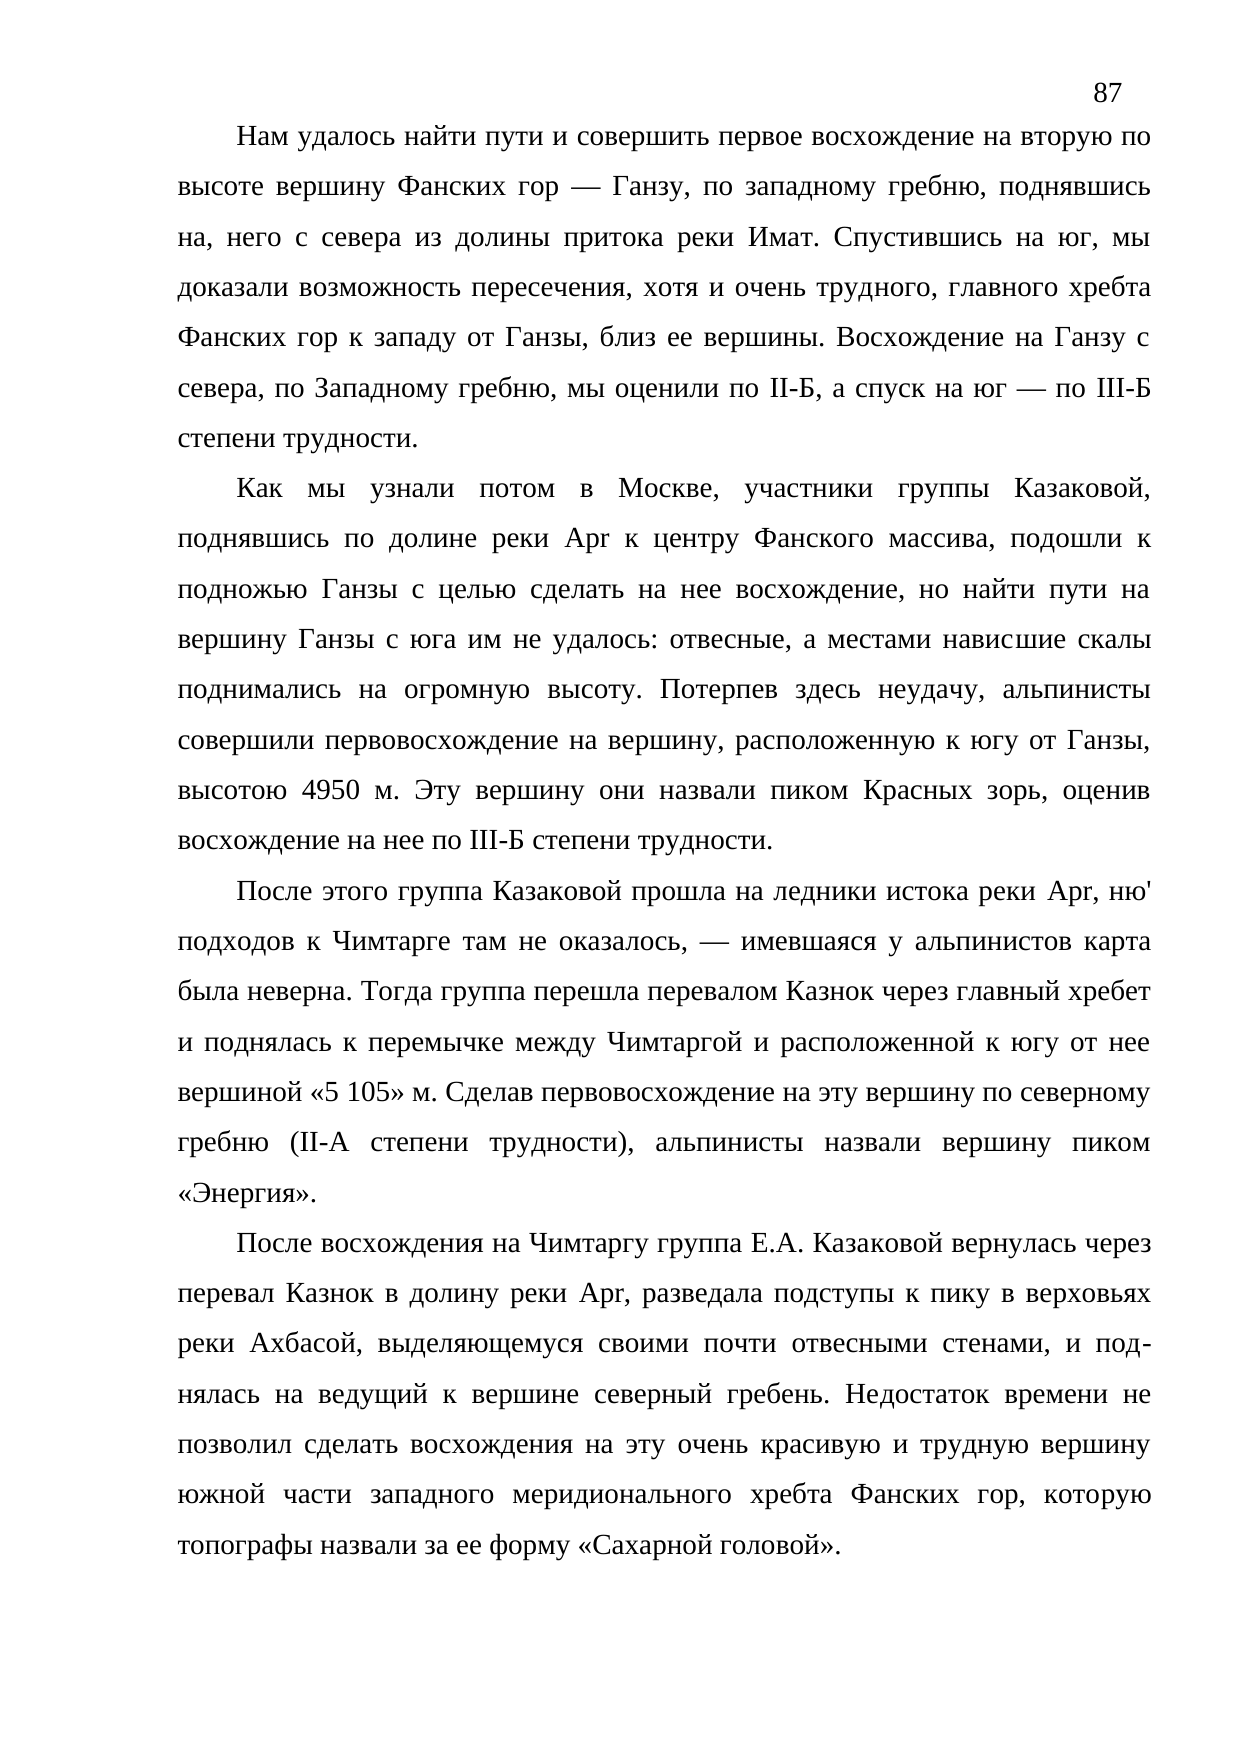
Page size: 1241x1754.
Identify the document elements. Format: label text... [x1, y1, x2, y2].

text Нам удалось найти пути и совершить первое восхож­дение на вторую по высоте вершину Фанских гор — Ганзу, по западному гребню, поднявшись на, него с севера из долины притока реки Имат. Спустившись на юг, мы доказали возможность пересечения, хотя и очень труд­ного, главного хребта Фанских гор к западу от Ганзы, близ ее вершины. Восхождение на Ганзу с севера, по Западному гребню, мы оценили по II-Б, а спуск на юг — по III-Б степени трудности. [177, 118, 1152, 453]
text После этого группа Казаковой прошла на ледники истока реки Apr, ню' подходов к Чимтарге там не оказа­лось, — имевшаяся у альпинистов карта была неверна. Тогда группа перешла перевалом Казнок через главный хребет и поднялась к перемычке между Чимтаргой и расположенной к югу от нее вершиной «5 105» м. Сделав первовосхождение на эту вершину по северному гребню (II-А степени трудности), альпинисты назвали вершину пиком «Энергия». [177, 873, 1152, 1208]
text Как мы узнали потом в Москве, участники группы Казаковой, поднявшись по долине реки Apr к центру Фанского массива, подошли к подножью Ганзы с целью сделать на нее восхождение, но найти пути на вершину Ганзы с юга им не удалось: отвесные, а местами навис­шие скалы поднимались на огромную высоту. Потерпев здесь неудачу, альпинисты совершили первовосхождение на вершину, расположенную к югу от Ганзы, высотою 4950 м. Эту вершину они назвали пиком Красных зорь, оценив восхождение на нее по III-Б степени трудности. [177, 470, 1152, 856]
text После восхождения на Чимтаргу группа Е.А. Каза­ковой вернулась через перевал Казнок в долину реки Apr, разведала подступы к пику в верховьях реки Ахбасой, выделяющемуся своими почти отвесными стенами, и под­нялась на ведущий к вершине северный гребень. Не­достаток времени не позволил сделать восхождения на эту очень красивую и трудную вершину южной части западного меридионального хребта Фанских гор, кото­рую топографы назвали за ее форму «Сахарной голо­вой». [177, 1225, 1152, 1560]
